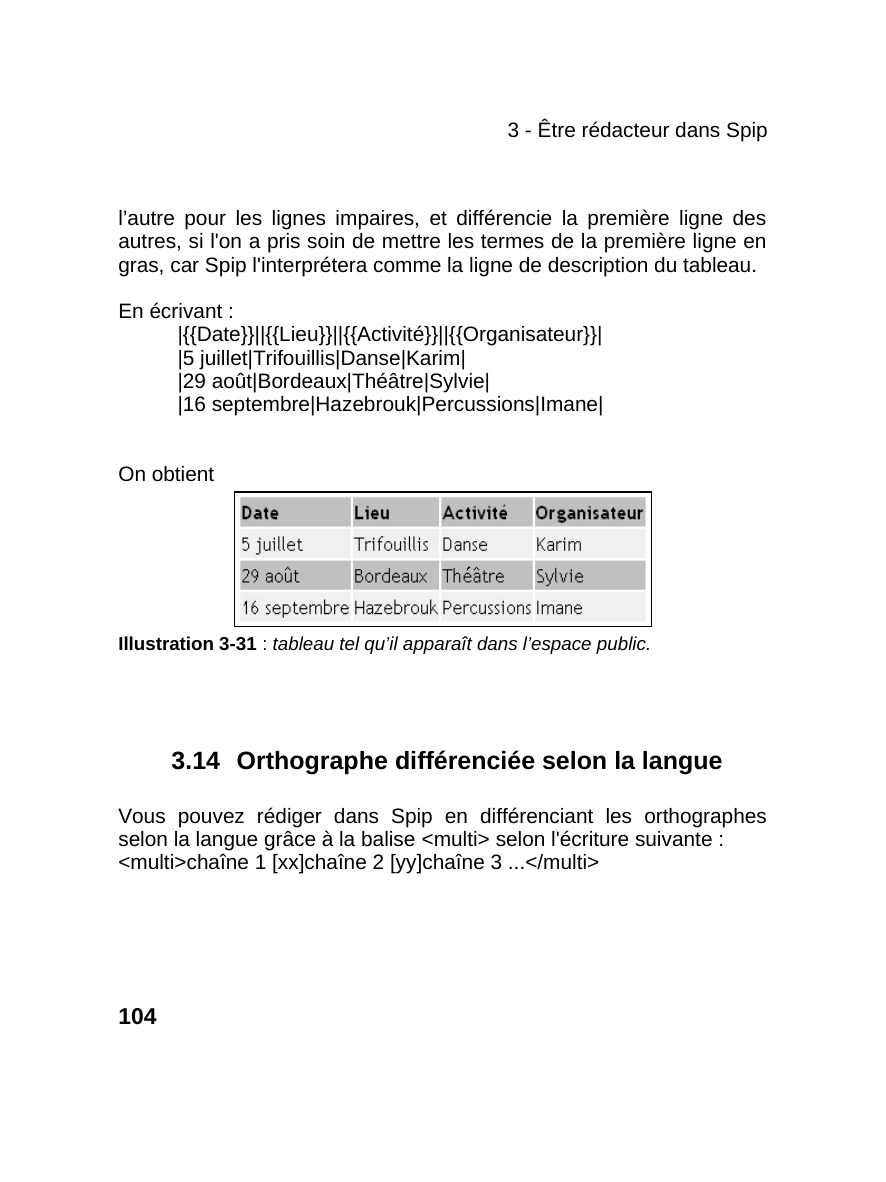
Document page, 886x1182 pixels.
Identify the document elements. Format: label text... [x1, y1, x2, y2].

text l’autre pour les lignes impaires, et différencie la première ligne des autres, si l'on a pris soin de mettre les termes de la première ligne en gras, car Spip l'interprétera comme la ligne de description du tableau. [118, 207, 768, 276]
text Illustration 3-31 : tableau tel qu’il apparaît dans l’espace public. [118, 491, 768, 654]
text <multi>chaîne 1 [xx]chaîne 2 [yy]chaîne 3 ...</multi> [118, 851, 768, 874]
list Orthographe différenciée selon la langue [171, 747, 768, 775]
text Vous pouvez rédiger dans Spip en différenciant les orthographes selon la langue grâce à la balise <multi> selon l'écriture suivante : [118, 804, 768, 851]
text |29 août|Bordeaux|Théâtre|Sylvie| [177, 369, 768, 392]
text |5 juillet|Trifouillis|Danse|Karim| [177, 346, 768, 369]
text |16 septembre|Hazebrouk|Percussions|Imane| [177, 392, 768, 416]
text |{{Date}}||{{Lieu}}||{{Activité}}||{{Organisateur}}| [177, 323, 768, 346]
text En écrivant : [118, 299, 768, 323]
text On obtient [118, 462, 768, 485]
picture [237, 495, 649, 624]
